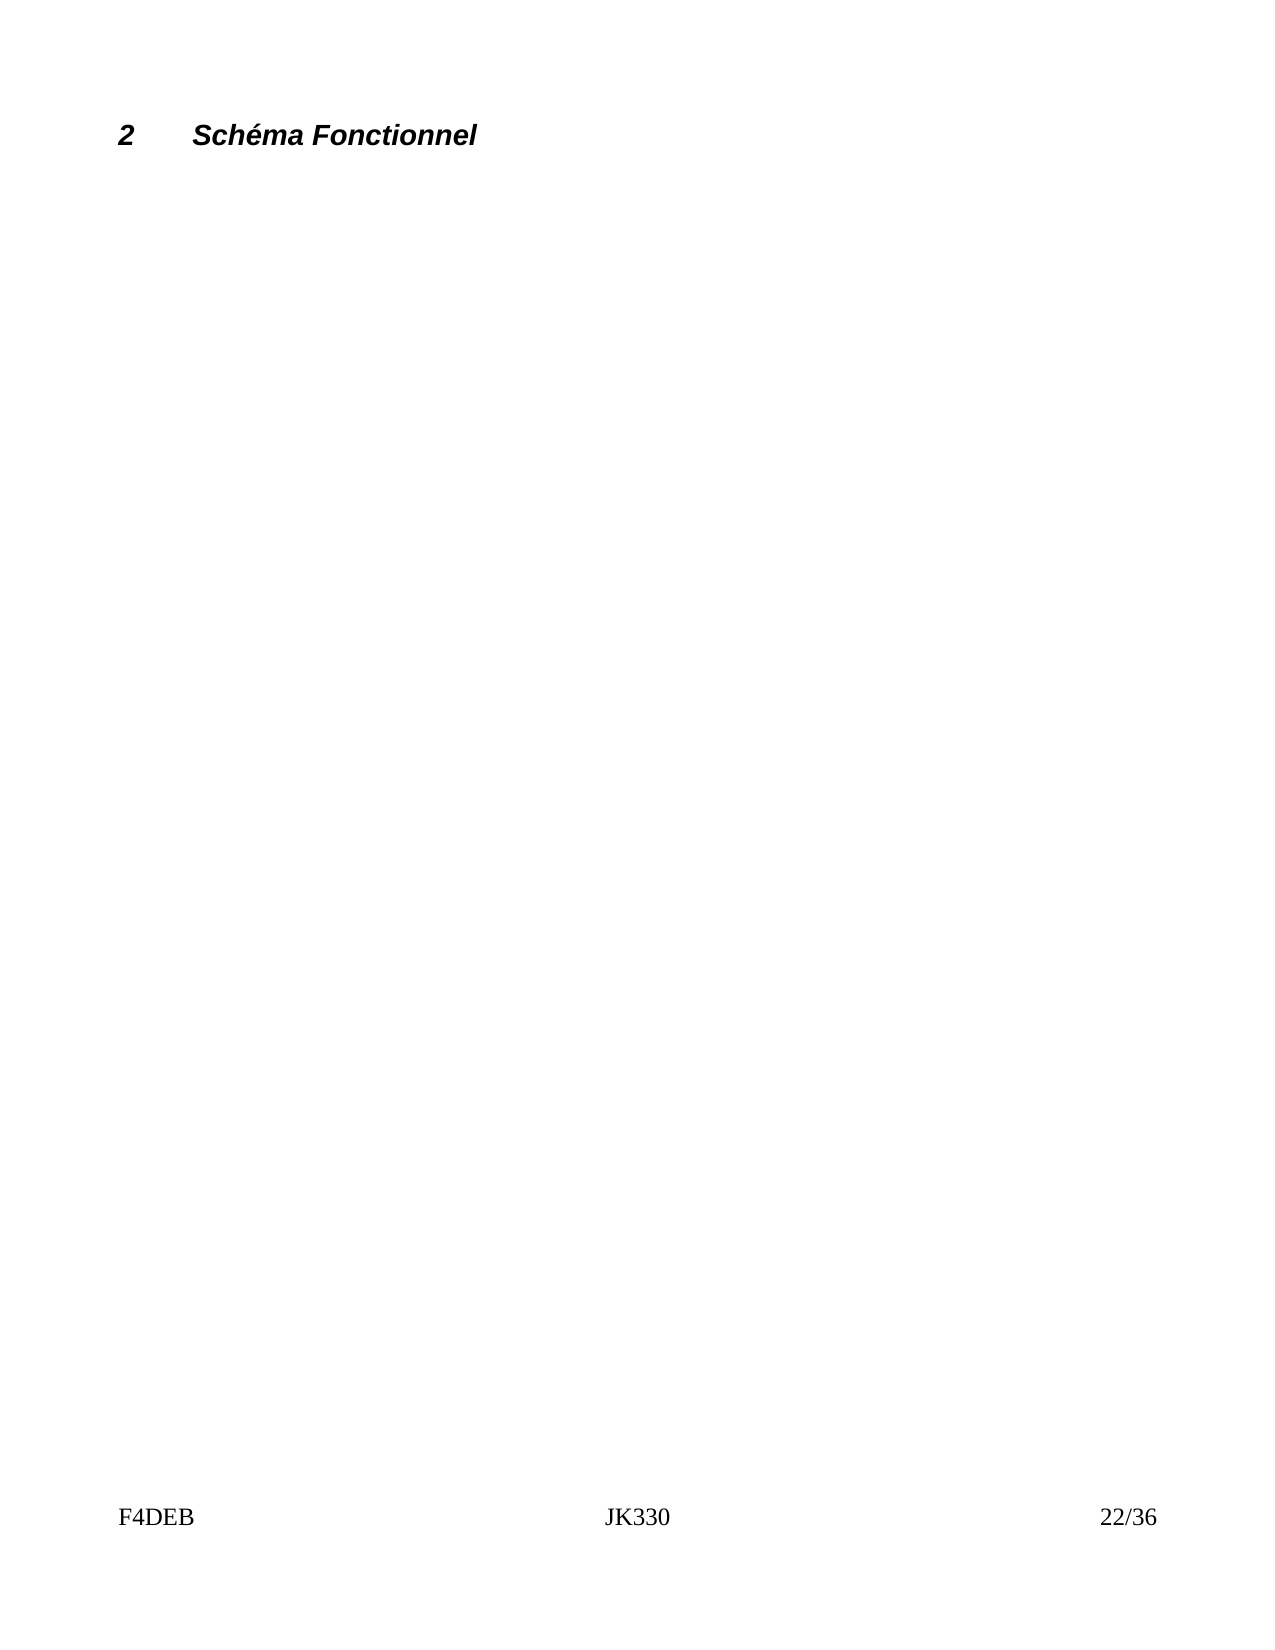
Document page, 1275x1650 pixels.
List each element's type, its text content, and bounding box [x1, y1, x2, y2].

subtitle Schéma Fonctionnel [118, 118, 1157, 152]
